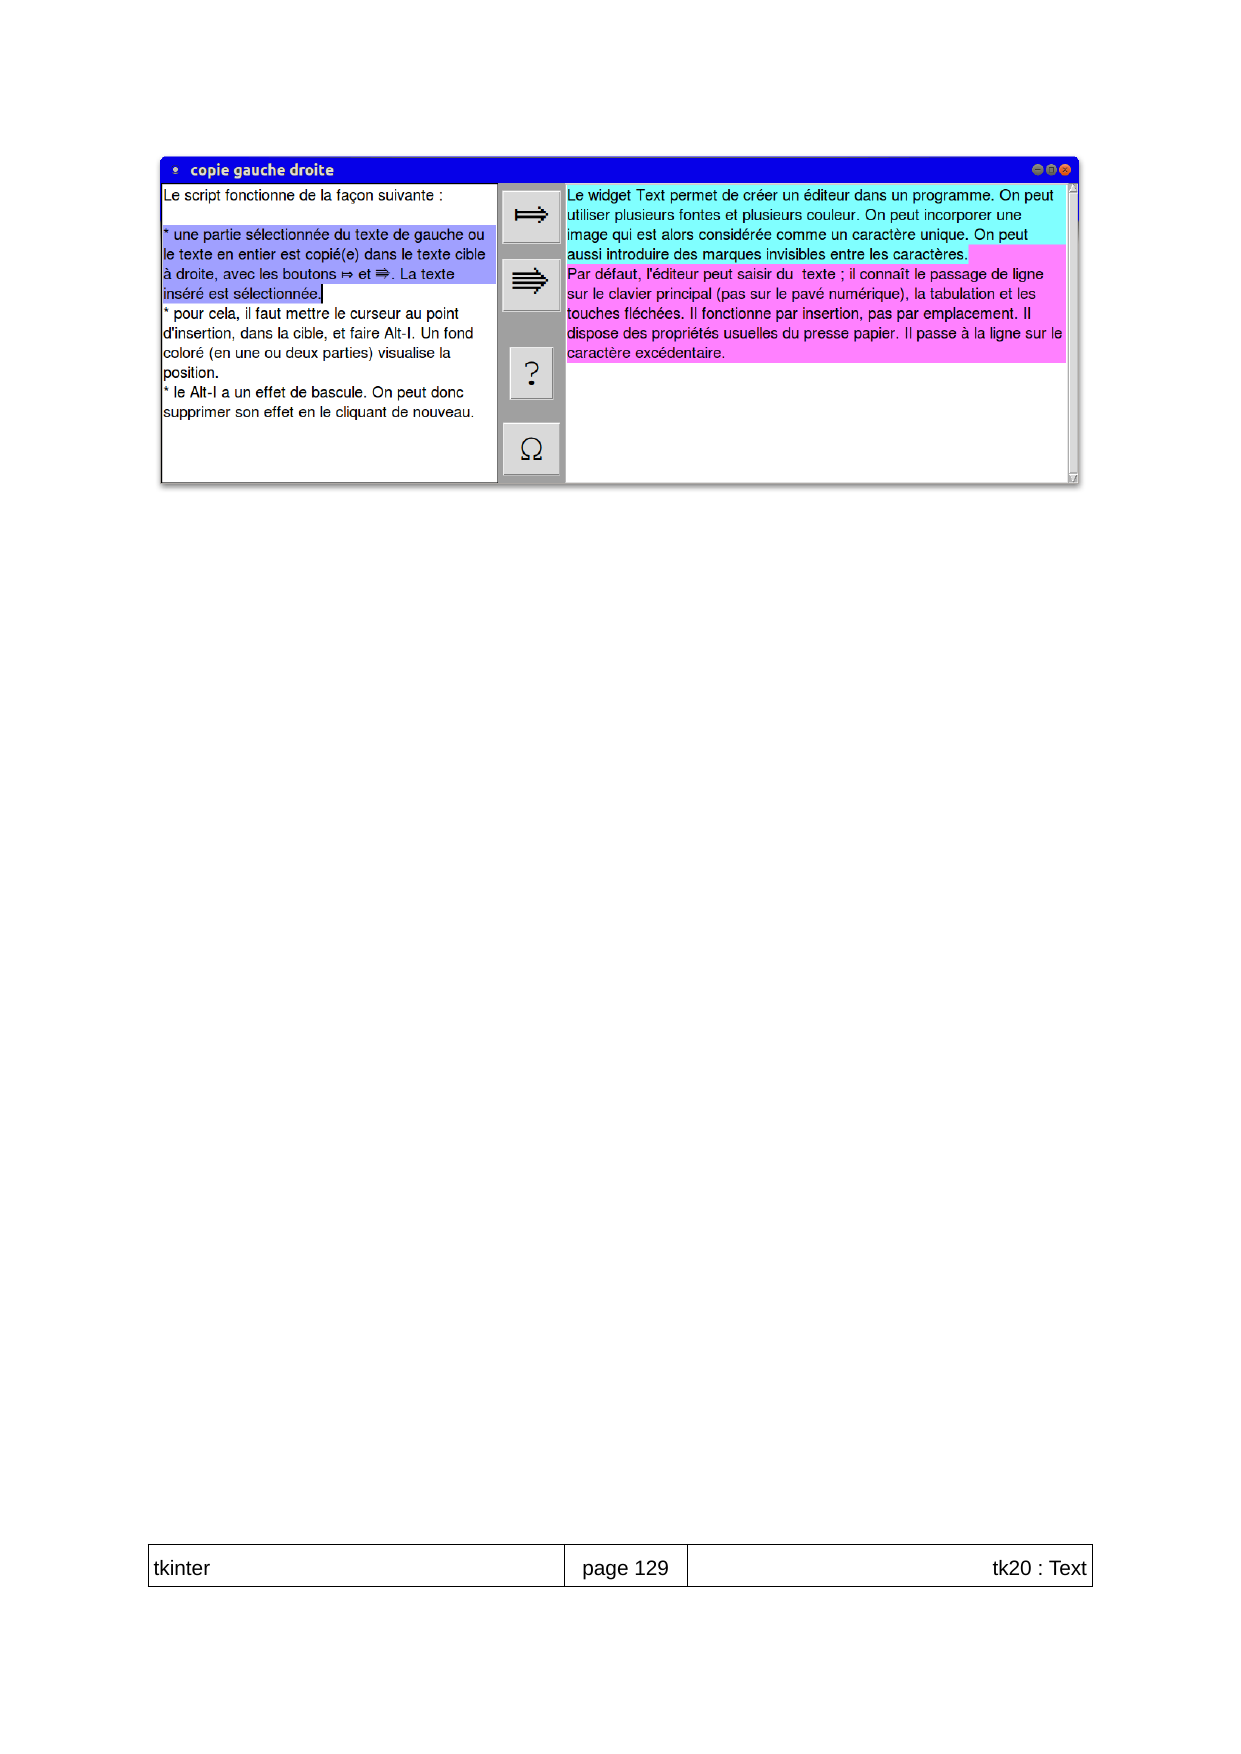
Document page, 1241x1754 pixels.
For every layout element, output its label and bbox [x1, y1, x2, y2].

picture [147, 147, 1093, 501]
